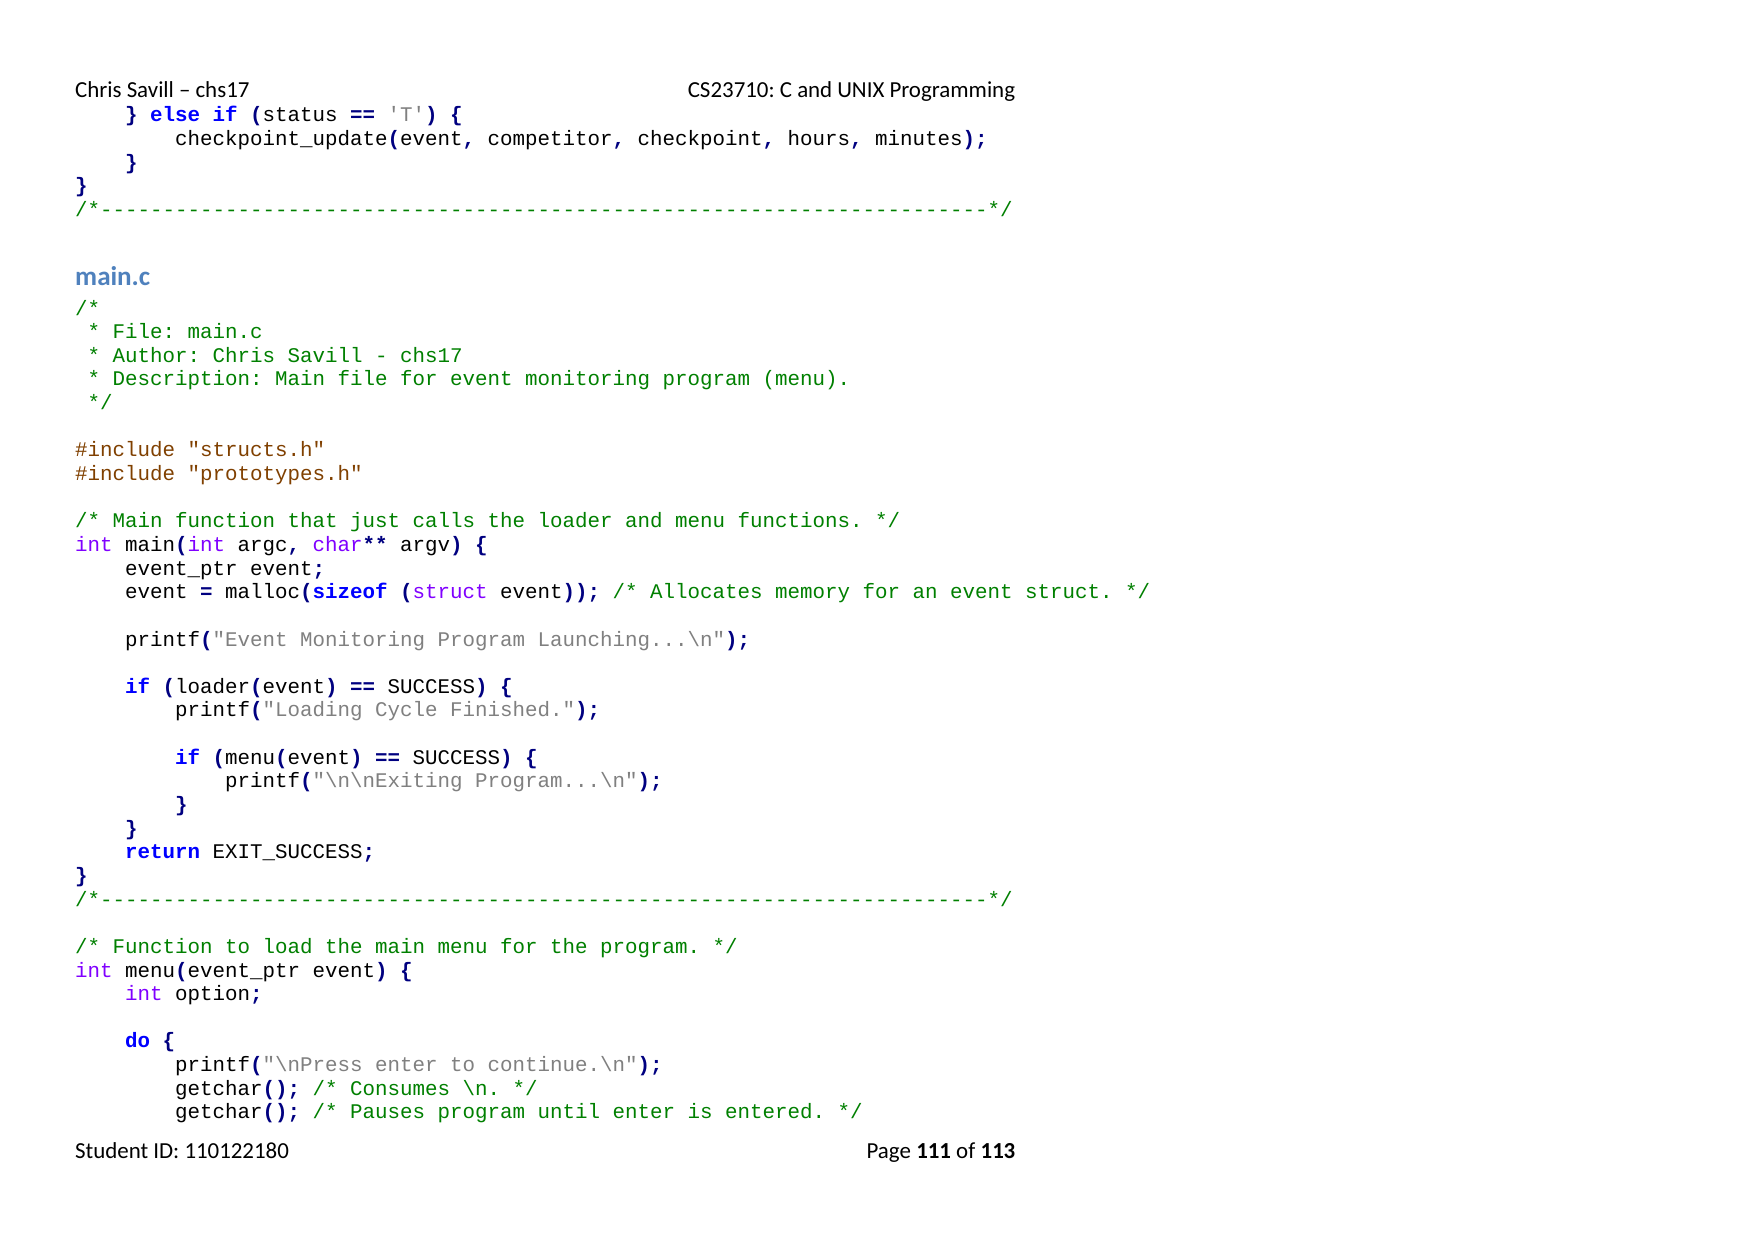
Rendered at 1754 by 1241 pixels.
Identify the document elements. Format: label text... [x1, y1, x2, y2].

text /* Main function that just calls the loader and menu functions. */ [75, 510, 1679, 534]
text } [75, 152, 1679, 175]
text } else if (status == 'T') { [75, 104, 1679, 128]
text checkpoint_update(event, competitor, checkpoint, hours, minutes); [75, 128, 1679, 152]
text event_ptr event; [75, 558, 1679, 581]
text * Description: Main file for event monitoring program (menu). [75, 368, 1679, 392]
subtitle main.c [75, 259, 1679, 293]
text printf("\nPress enter to continue.\n"); [75, 1054, 1679, 1078]
text /*-----------------------------------------------------------------------*/ [75, 889, 1679, 912]
text event = malloc(sizeof (struct event)); /* Allocates memory for an event struct. */ [75, 581, 1679, 605]
text do { [75, 1031, 1679, 1054]
text int option; [75, 983, 1679, 1007]
text getchar(); /* Consumes \n. */ [75, 1078, 1679, 1101]
text #include "structs.h" [75, 439, 1679, 463]
text printf("Event Monitoring Program Launching...\n"); [75, 628, 1679, 652]
text } [75, 175, 1679, 199]
text int menu(event_ptr event) { [75, 959, 1679, 983]
text int main(int argc, char** argv) { [75, 534, 1679, 558]
text /* [75, 297, 1679, 321]
text /* Function to load the main menu for the program. */ [75, 936, 1679, 959]
text printf("Loading Cycle Finished."); [75, 699, 1679, 723]
text if (loader(event) == SUCCESS) { [75, 676, 1679, 699]
text #include "prototypes.h" [75, 463, 1679, 487]
text if (menu(event) == SUCCESS) { [75, 747, 1679, 770]
text /*-----------------------------------------------------------------------*/ [75, 199, 1679, 223]
text } [75, 818, 1679, 841]
text return EXIT_SUCCESS; [75, 841, 1679, 865]
text } [75, 865, 1679, 889]
text } [75, 794, 1679, 818]
text printf("\n\nExiting Program...\n"); [75, 770, 1679, 794]
text */ [75, 392, 1679, 416]
text * File: main.c [75, 321, 1679, 345]
text * Author: Chris Savill - chs17 [75, 345, 1679, 368]
text getchar(); /* Pauses program until enter is entered. */ [75, 1101, 1679, 1125]
